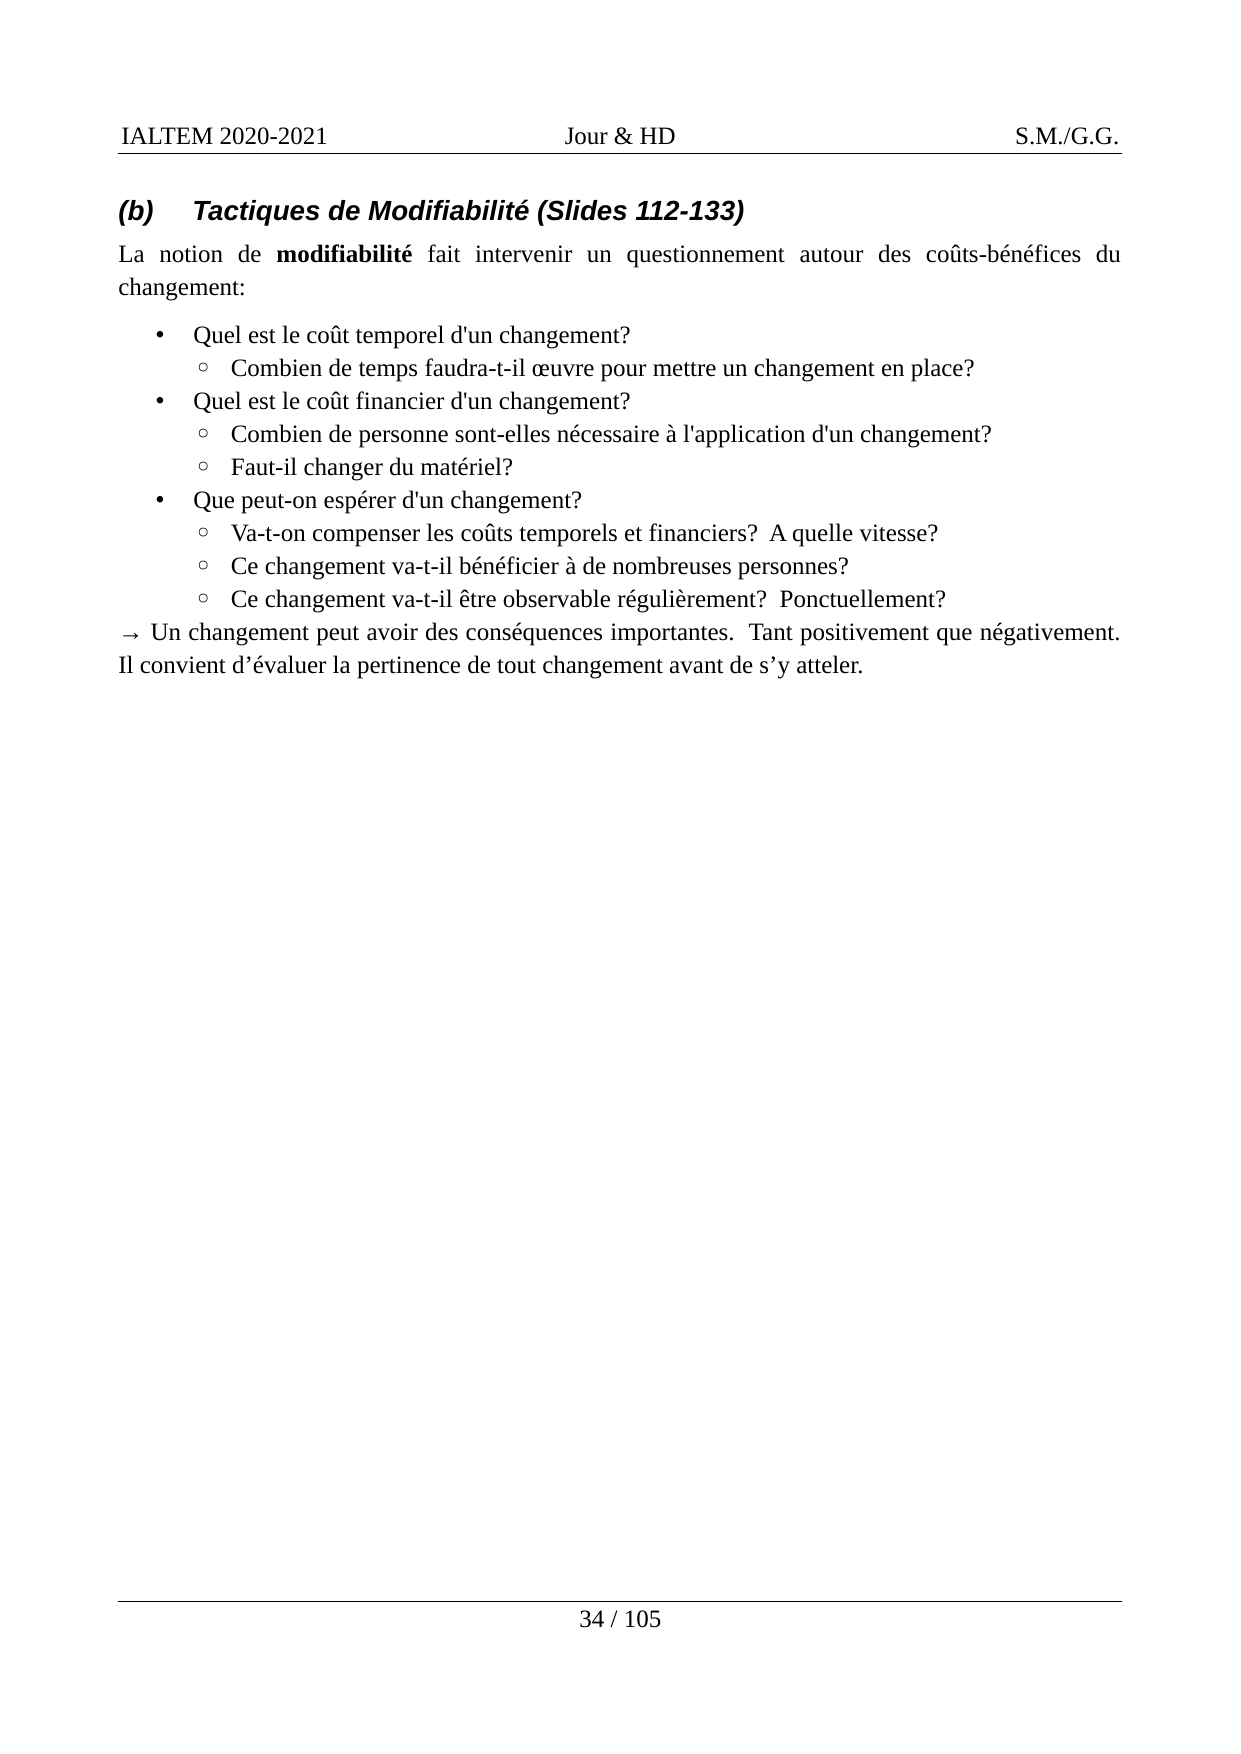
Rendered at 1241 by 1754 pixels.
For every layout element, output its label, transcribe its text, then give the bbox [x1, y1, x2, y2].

list Va-t-on compenser les coûts temporels et financiers? A quelle vitesse? [193, 518, 1122, 547]
list Ce changement va-t-il être observable régulièrement? Ponctuellement? [193, 584, 1122, 613]
text → Un changement peut avoir des conséquences importantes. Tant positivement que négativement. Il convient d’évaluer la pertinence de tout changement avant de s’y atteler. [118, 617, 1122, 679]
text La notion de modifiabilité fait intervenir un questionnement autour des coûts-bénéfices du changement: [118, 239, 1122, 301]
list Faut-il changer du matériel? [193, 452, 1122, 481]
list Combien de temps faudra-t-il œuvre pour mettre un changement en place? [193, 353, 1122, 382]
subtitle Tactiques de Modifiabilité (Slides 112-133) [118, 195, 1122, 227]
list Quel est le coût temporel d'un changement? [156, 320, 1122, 348]
list Quel est le coût financier d'un changement? [156, 386, 1122, 414]
list Ce changement va-t-il bénéficier à de nombreuses personnes? [193, 551, 1122, 580]
list Combien de personne sont-elles nécessaire à l'application d'un changement? [193, 419, 1122, 448]
list Que peut-on espérer d'un changement? [156, 485, 1122, 514]
